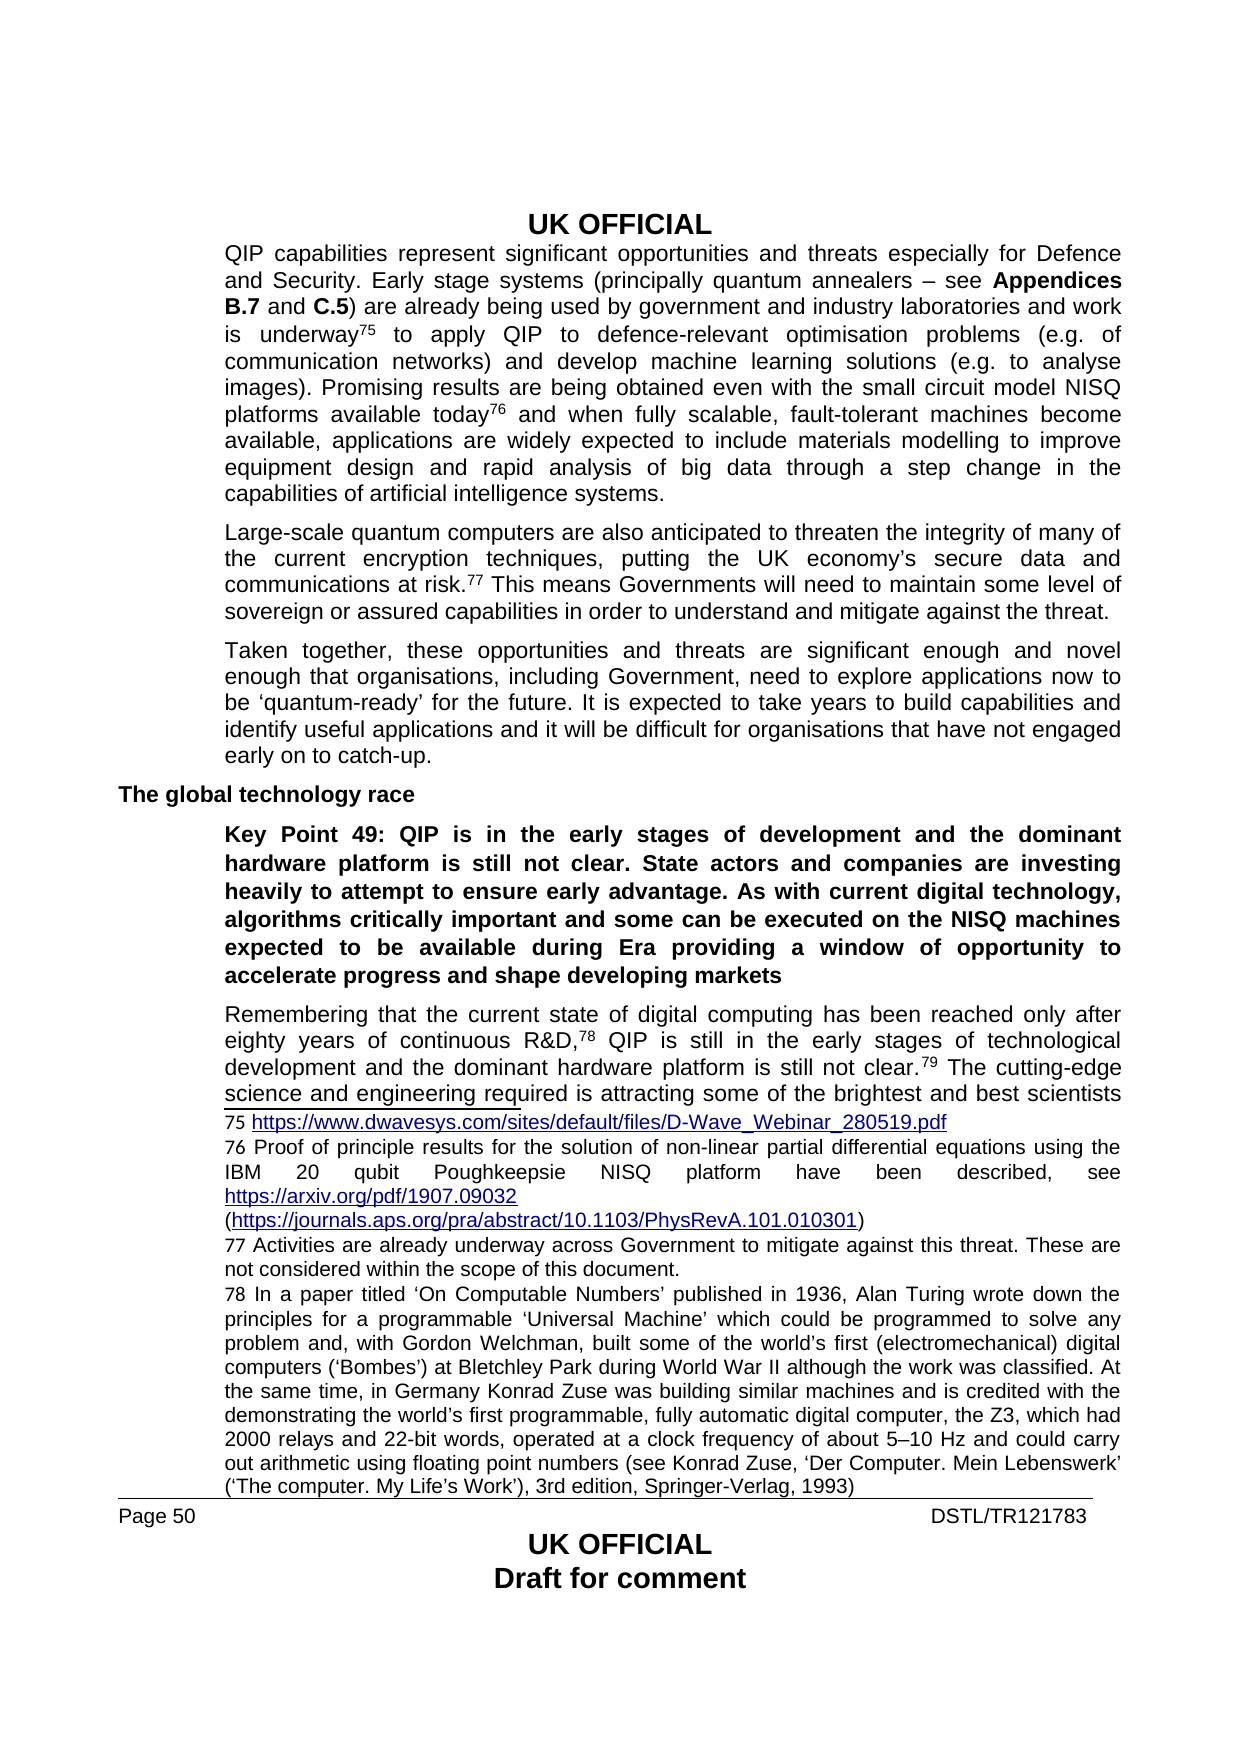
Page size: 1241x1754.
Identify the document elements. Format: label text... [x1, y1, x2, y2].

text Taken together, these opportunities and threats are significant enough and novel enough that organisations, including Government, need to explore applications now to be ‘quantum-ready’ for the future. It is expected to take years to build capabilities and identify useful applications and it will be difficult for organisations that have not engaged early on to catch-up. [224, 637, 1122, 768]
text Remembering that the current state of digital computing has been reached only after eighty years of continuous R&D, QIP is still in the early stages of technological development and the dominant hardware platform is still not clear. The cutting-edge science and engineering required is attracting some of the brightest and best scientists [224, 1001, 1122, 1106]
text Key Point 49: QIP is in the early stages of development and the dominant hardware platform is still not clear. State actors and companies are investing heavily to attempt to ensure early advantage. As with current digital technology, algorithms critically important and some can be executed on the NISQ machines expected to be available during Era providing a window of opportunity to accelerate progress and shape developing markets [224, 820, 1122, 988]
text QIP capabilities represent significant opportunities and threats especially for Defence and Security. Early stage systems (principally quantum annealers – see Appendices B.7 and C.5) are already being used by government and industry laboratories and work is underway to apply QIP to defence-relevant optimisation problems (e.g. of communication networks) and develop machine learning solutions (e.g. to analyse images). Promising results are being obtained even with the small circuit model NISQ platforms available today and when fully scalable, fault-tolerant machines become available, applications are widely expected to include materials modelling to improve equipment design and rapid analysis of big data through a step change in the capabilities of artificial intelligence systems. [224, 240, 1122, 506]
text Large-scale quantum computers are also anticipated to threaten the integrity of many of the current encryption techniques, putting the UK economy’s secure data and communications at risk. This means Governments will need to maintain some level of sovereign or assured capabilities in order to understand and mitigate against the threat. [224, 519, 1122, 624]
subtitle The global technology race [118, 781, 1122, 807]
text In a paper titled ‘On Computable Numbers’ published in 1936, Alan Turing wrote down the principles for a programmable ‘Universal Machine’ which could be programmed to solve any problem and, with Gordon Welchman, built some of the world’s first (electromechanical) digital computers (‘Bombes’) at Bletchley Park during World War II although the work was classified. At the same time, in Germany Konrad Zuse was building similar machines and is credited with the demonstrating the world’s first programmable, fully automatic digital computer, the Z3, which had 2000 relays and 22-bit words, operated at a clock frequency of about 5–10 Hz and could carry out arithmetic using floating point numbers (see Konrad Zuse, ‘Der Computer. Mein Lebenswerk’ (‘The computer. My Life’s Work’), 3rd edition, Springer-Verlag, 1993) [224, 1281, 1122, 1498]
text Activities are already underway across Government to mitigate against this threat. These are not considered within the scope of this document. [224, 1232, 1122, 1281]
text https://www.dwavesys.com/sites/default/files/D-Wave_Webinar_280519.pdf [224, 1109, 1122, 1134]
text Proof of principle results for the solution of non-linear partial differential equations using the IBM 20 qubit Poughkeepsie NISQ platform have been described, see https://arxiv.org/pdf/1907.09032 (https://journals.aps.org/pra/abstract/10.1103/PhysRevA.101.010301) [224, 1134, 1122, 1232]
